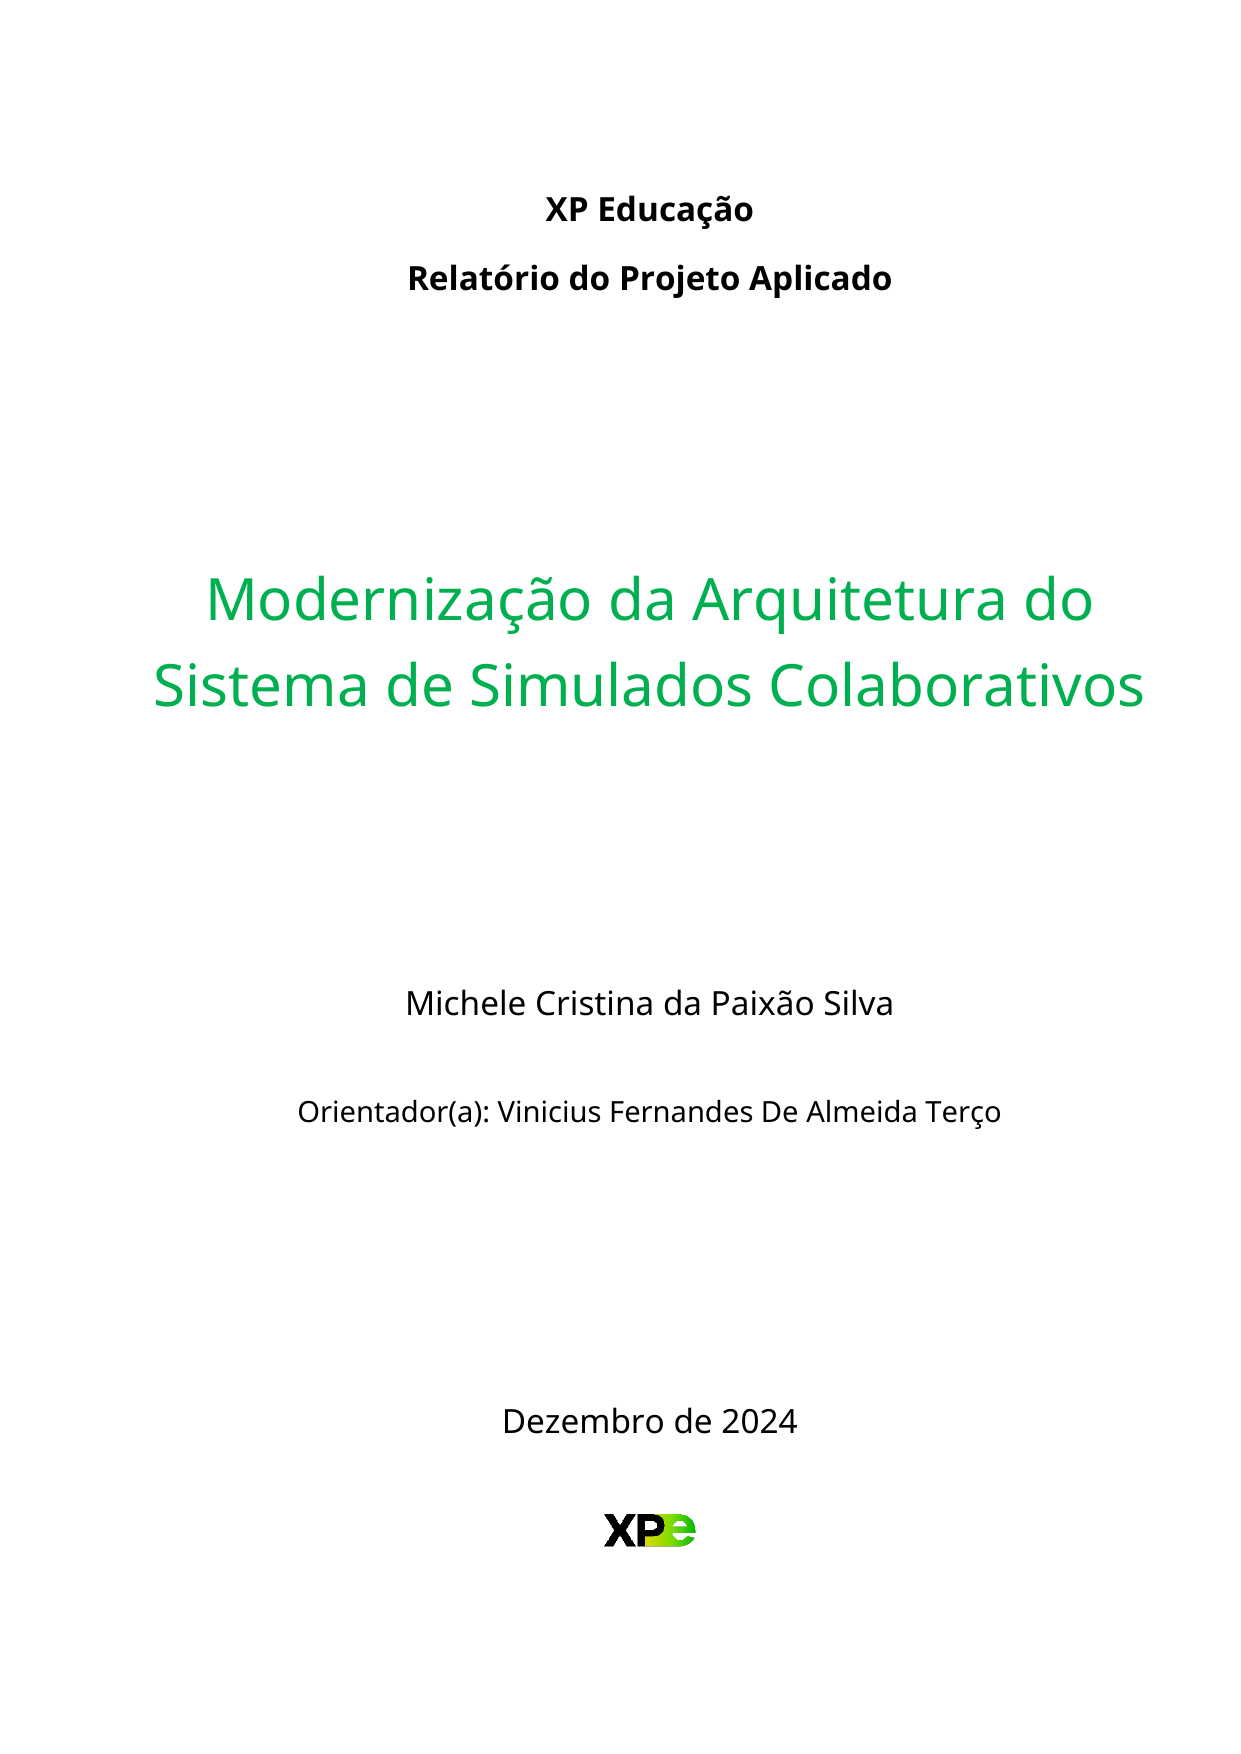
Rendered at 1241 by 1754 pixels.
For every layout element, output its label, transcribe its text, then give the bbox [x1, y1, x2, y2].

text Michele Cristina da Paixão Silva [148, 979, 1152, 1025]
text Relatório do Projeto Aplicado [148, 254, 1152, 300]
text Orientador(a): Vinicius Fernandes De Almeida Terço [148, 1092, 1152, 1131]
text XP Educação [148, 186, 1152, 232]
text Dezembro de 2024 [148, 1398, 1152, 1443]
picture [572, 1482, 727, 1578]
text Modernização da Arquitetura do Sistema de Simulados Colaborativos [148, 558, 1152, 723]
